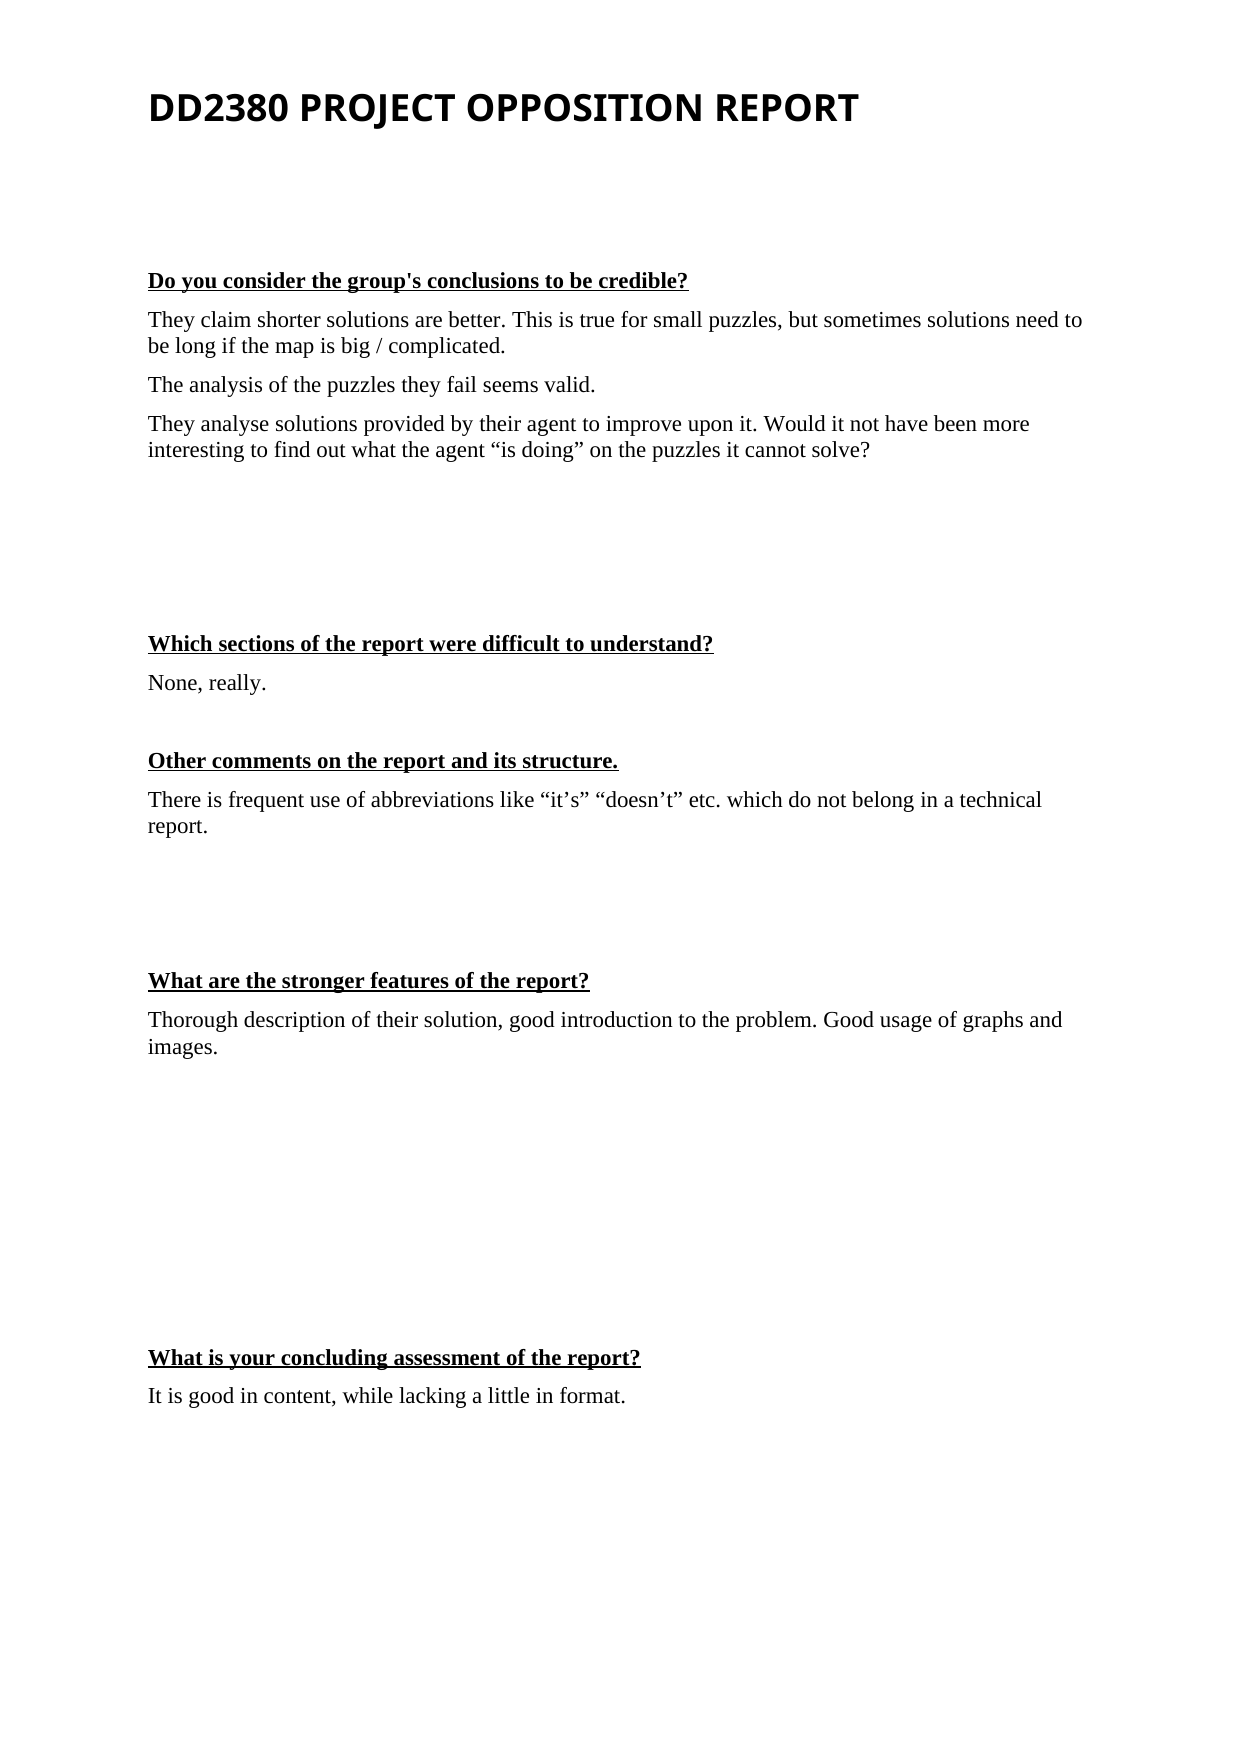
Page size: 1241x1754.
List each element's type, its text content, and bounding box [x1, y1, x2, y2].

text Thorough description of their solution, good introduction to the problem. Good usage of graphs and images. [148, 1006, 1092, 1059]
text There is frequent use of abbreviations like “it’s” “doesn’t” etc. which do not belong in a technical report. [148, 786, 1092, 838]
text Which sections of the report were difficult to understand? [148, 630, 1092, 657]
text Do you consider the group's conclusions to be credible? [148, 267, 1092, 293]
text The analysis of the puzzles they fail seems valid. [148, 371, 1092, 397]
text They claim shorter solutions are better. This is true for small puzzles, but sometimes solutions need to be long if the map is big / complicated. [148, 306, 1092, 358]
text What is your concluding assessment of the report? [148, 1343, 1092, 1370]
text None, really. [148, 669, 1092, 696]
text It is good in content, while lacking a little in format. [148, 1382, 1092, 1409]
text What are the stronger features of the report? [148, 967, 1092, 994]
text They analyse solutions provided by their agent to improve upon it. Would it not have been more interesting to find out what the agent “is doing” on the puzzles it cannot solve? [148, 410, 1092, 462]
text Other comments on the report and its structure. [148, 747, 1092, 773]
